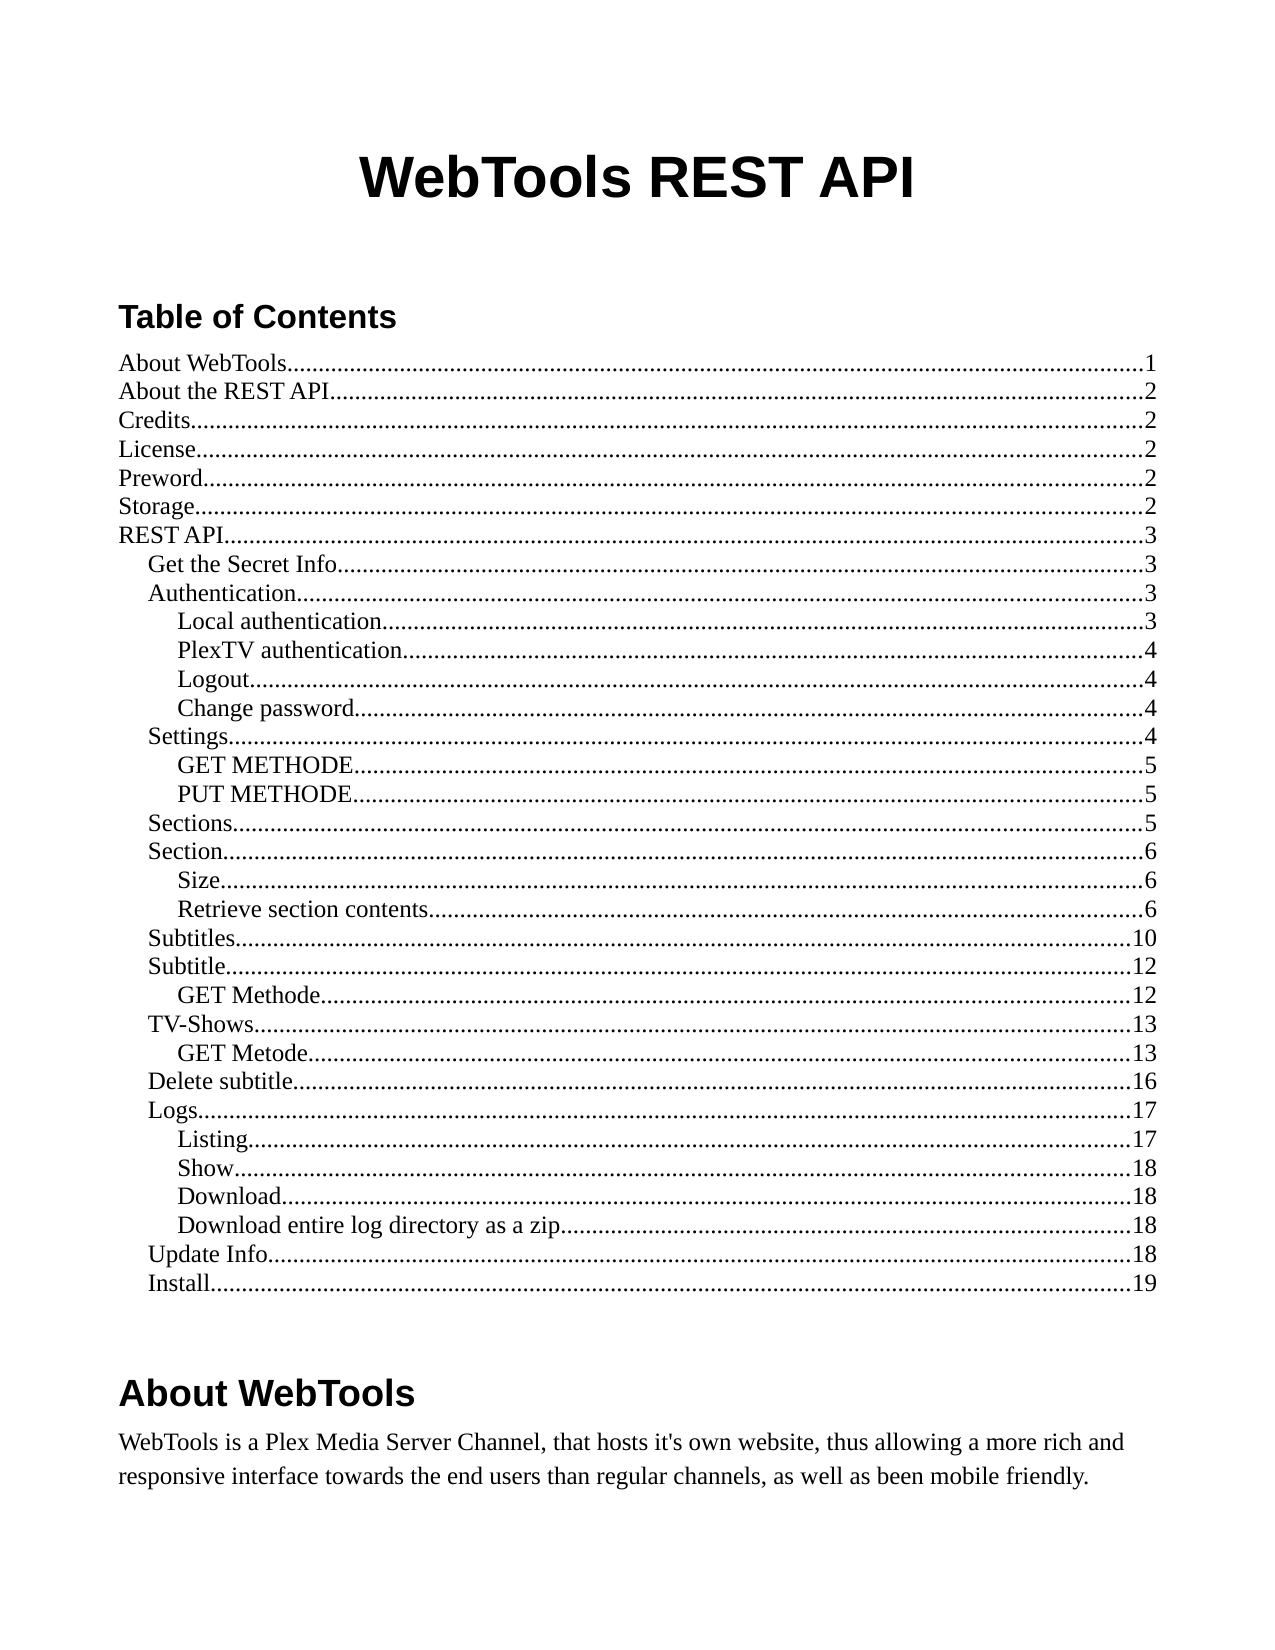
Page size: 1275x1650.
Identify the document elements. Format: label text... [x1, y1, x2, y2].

text Settings 4 [148, 721, 1157, 750]
text Download entire log directory as a zip 18 [177, 1210, 1157, 1239]
text Subtitle 12 [148, 951, 1157, 980]
title WebTools REST API [118, 143, 1157, 210]
text Section 6 [148, 836, 1157, 865]
text PlexTV authentication 4 [177, 635, 1157, 664]
text Logs 17 [148, 1095, 1157, 1124]
text GET Methode 12 [177, 980, 1157, 1009]
text WebTools is a Plex Media Server Channel, that hosts it's own website, thus allowing a more rich and responsive interface towards the end users than regular channels, as well as been mobile friendly. [118, 1427, 1157, 1490]
text Preword 2 [118, 463, 1157, 491]
text Storage 2 [118, 491, 1157, 520]
text GET Metode 13 [177, 1038, 1157, 1066]
text Change password 4 [177, 693, 1157, 721]
text REST API 3 [118, 520, 1157, 549]
text Retrieve section contents 6 [177, 894, 1157, 923]
subtitle Table of Contents [118, 297, 1157, 335]
text Get the Secret Info 3 [148, 549, 1157, 578]
text Listing 17 [177, 1124, 1157, 1153]
text About WebTools 1 [118, 348, 1157, 376]
text Size 6 [177, 865, 1157, 894]
subtitle About WebTools [118, 1371, 1157, 1414]
text TV-Shows 13 [148, 1009, 1157, 1038]
text Show 18 [177, 1153, 1157, 1181]
text GET METHODE 5 [177, 750, 1157, 779]
text Local authentication 3 [177, 606, 1157, 635]
text Authentication 3 [148, 578, 1157, 606]
text About the REST API 2 [118, 376, 1157, 405]
text Download 18 [177, 1181, 1157, 1210]
text License 2 [118, 434, 1157, 463]
text Credits 2 [118, 405, 1157, 434]
text Logout 4 [177, 664, 1157, 693]
text Delete subtitle 16 [148, 1066, 1157, 1095]
text Update Info 18 [148, 1239, 1157, 1268]
text Sections 5 [148, 808, 1157, 836]
text Install 19 [148, 1268, 1157, 1296]
text PUT METHODE 5 [177, 779, 1157, 808]
text Subtitles 10 [148, 923, 1157, 951]
